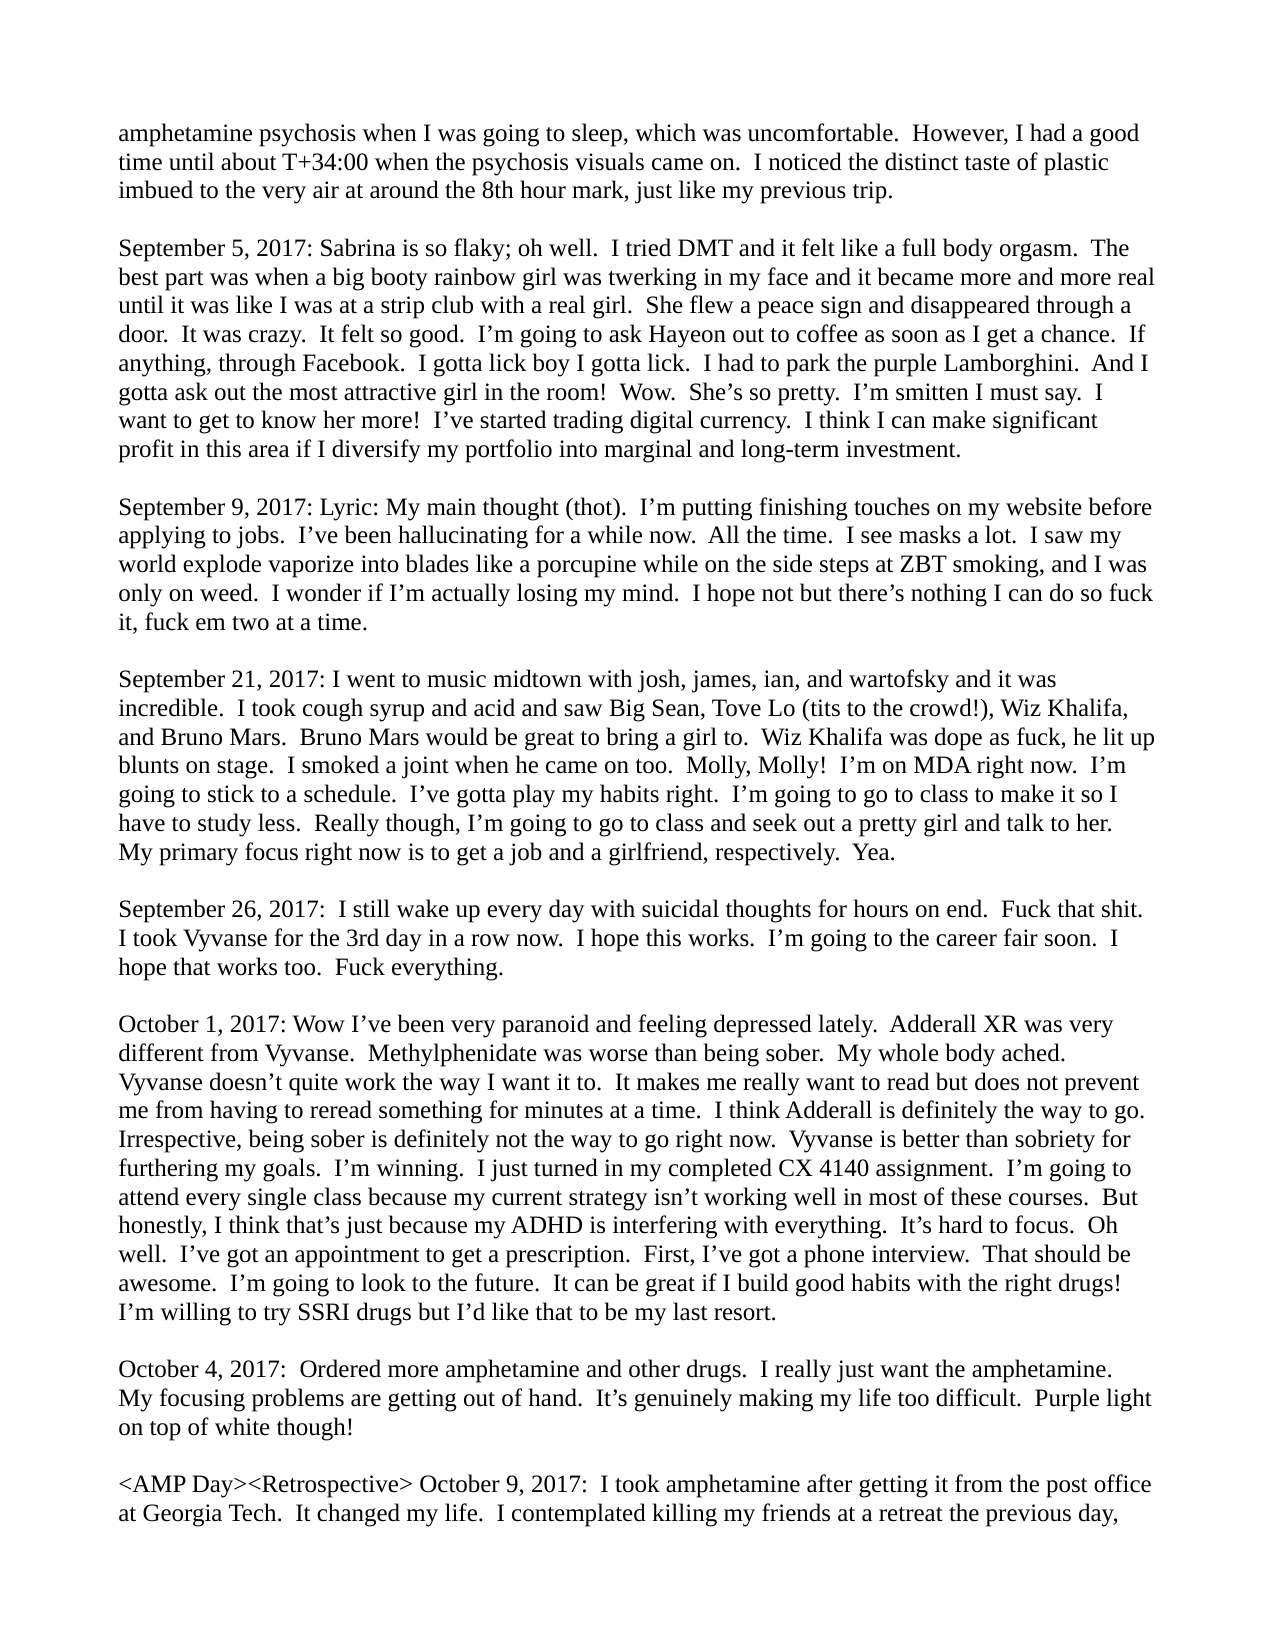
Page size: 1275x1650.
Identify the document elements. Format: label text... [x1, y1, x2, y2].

text <AMP Day><Retrospective> October 9, 2017: I took amphetamine after getting it from the post office at Georgia Tech. It changed my life. I contemplated killing my friends at a retreat the previous day, [118, 1469, 1157, 1527]
text September 21, 2017: I went to music midtown with josh, james, ian, and wartofsky and it was incredible. I took cough syrup and acid and saw Big Sean, Tove Lo (tits to the crowd!), Wiz Khalifa, and Bruno Mars. Bruno Mars would be great to bring a girl to. Wiz Khalifa was dope as fuck, he lit up blunts on stage. I smoked a joint when he came on too. Molly, Molly! I’m on MDA right now. I’m going to stick to a schedule. I’ve gotta play my habits right. I’m going to go to class to make it so I have to study less. Really though, I’m going to go to class and seek out a pretty girl and talk to her. My primary focus right now is to get a job and a girlfriend, respectively. Yea. [118, 664, 1157, 866]
text September 9, 2017: Lyric: My main thought (thot). I’m putting finishing touches on my website before applying to jobs. I’ve been hallucinating for a while now. All the time. I see masks a lot. I saw my world explode vaporize into blades like a porcupine while on the side steps at ZBT smoking, and I was only on weed. I wonder if I’m actually losing my mind. I hope not but there’s nothing I can do so fuck it, fuck em two at a time. [118, 492, 1157, 636]
text amphetamine psychosis when I was going to sleep, which was uncomfortable. However, I had a good time until about T+34:00 when the psychosis visuals came on. I noticed the distinct taste of plastic imbued to the very air at around the 8th hour mark, just like my previous trip. [118, 118, 1157, 204]
text October 4, 2017: Ordered more amphetamine and other drugs. I really just want the amphetamine. My focusing problems are getting out of hand. It’s genuinely making my life too difficult. Purple light on top of white though! [118, 1354, 1157, 1441]
text September 5, 2017: Sabrina is so flaky; oh well. I tried DMT and it felt like a full body orgasm. The best part was when a big booty rainbow girl was twerking in my face and it became more and more real until it was like I was at a strip club with a real girl. She flew a peace sign and disappeared through a door. It was crazy. It felt so good. I’m going to ask Hayeon out to coffee as soon as I get a chance. If anything, through Facebook. I gotta lick boy I gotta lick. I had to park the purple Lamborghini. And I gotta ask out the most attractive girl in the room! Wow. She’s so pretty. I’m smitten I must say. I want to get to know her more! I’ve started trading digital currency. I think I can make significant profit in this area if I diversify my portfolio into marginal and long-term investment. [118, 233, 1157, 463]
text September 26, 2017: I still wake up every day with suicidal thoughts for hours on end. Fuck that shit. I took Vyvanse for the 3rd day in a row now. I hope this works. I’m going to the career fair soon. I hope that works too. Fuck everything. [118, 894, 1157, 981]
text October 1, 2017: Wow I’ve been very paranoid and feeling depressed lately. Adderall XR was very different from Vyvanse. Methylphenidate was worse than being sober. My whole body ached. Vyvanse doesn’t quite work the way I want it to. It makes me really want to read but does not prevent me from having to reread something for minutes at a time. I think Adderall is definitely the way to go. Irrespective, being sober is definitely not the way to go right now. Vyvanse is better than sobriety for furthering my goals. I’m winning. I just turned in my completed CX 4140 assignment. I’m going to attend every single class because my current strategy isn’t working well in most of these courses. But honestly, I think that’s just because my ADHD is interfering with everything. It’s hard to focus. Oh well. I’ve got an appointment to get a prescription. First, I’ve got a phone interview. That should be awesome. I’m going to look to the future. It can be great if I build good habits with the right drugs! I’m willing to try SSRI drugs but I’d like that to be my last resort. [118, 1009, 1157, 1326]
